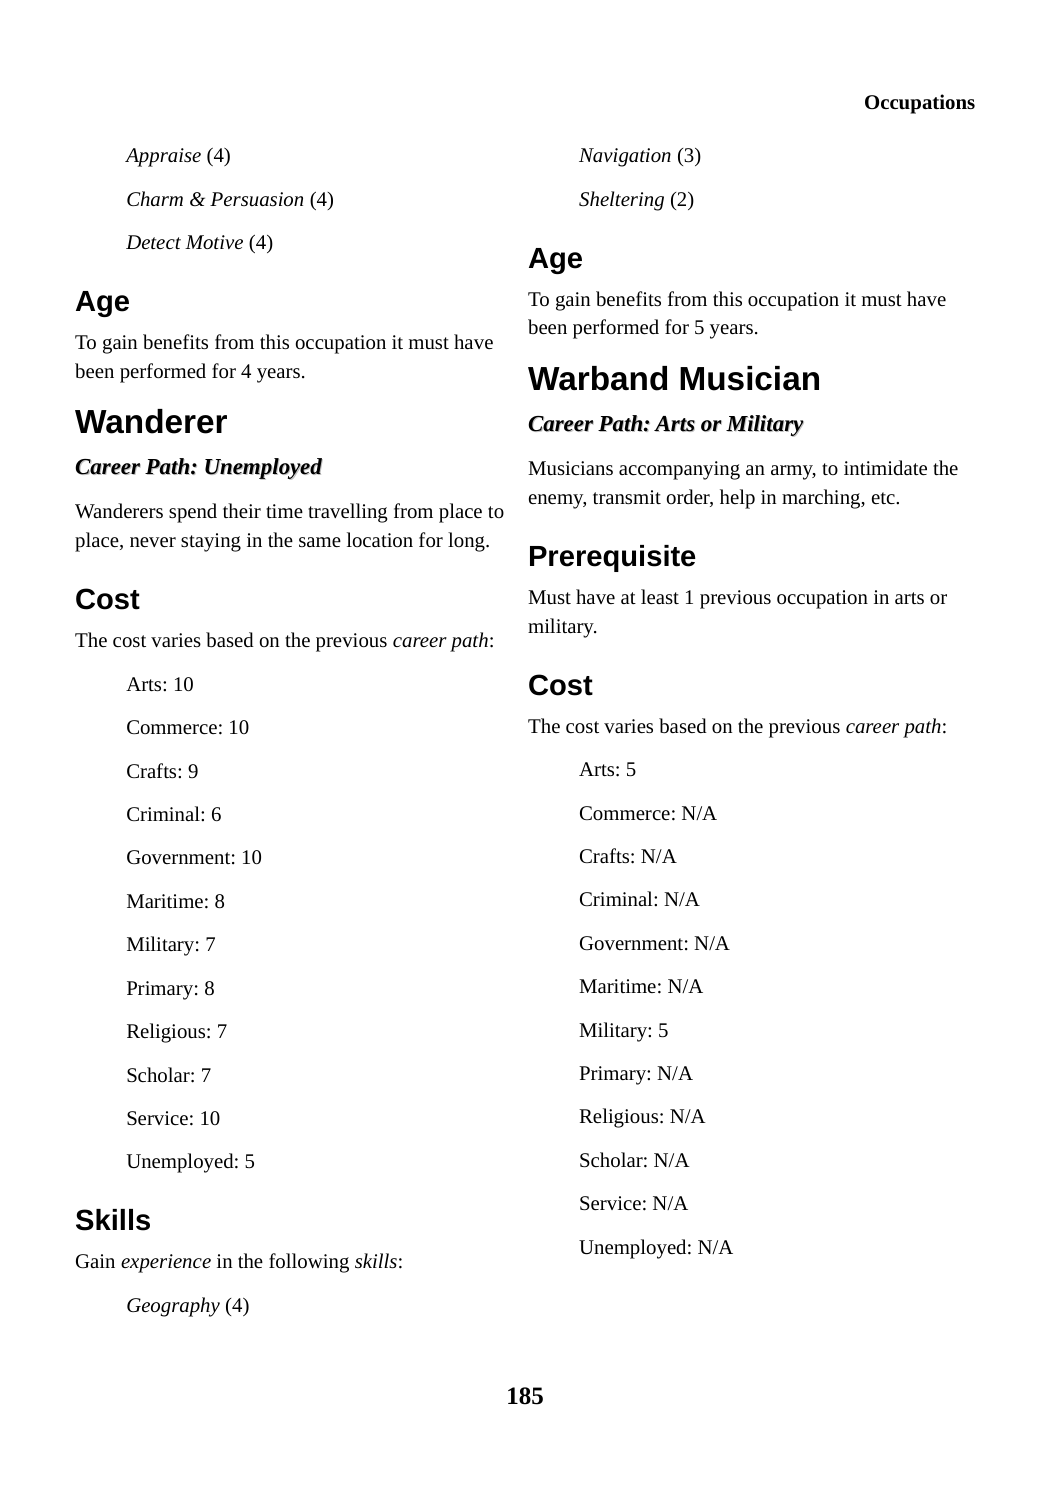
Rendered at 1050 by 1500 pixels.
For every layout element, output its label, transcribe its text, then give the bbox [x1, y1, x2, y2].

text Gain experience in the following skills: [75, 1249, 522, 1273]
text Arts: 10 [126, 672, 522, 696]
subtitle Prerequisite [528, 539, 975, 572]
text Government: N/A [579, 931, 975, 955]
text Wanderers spend their time travelling from place to place, never staying in the same location for long. [75, 499, 522, 552]
text Military: 7 [126, 932, 522, 956]
text Crafts: 9 [126, 758, 522, 783]
text Unemployed: 5 [126, 1149, 522, 1173]
text Geography (4) [126, 1293, 522, 1317]
text Detect Motive (4) [126, 230, 522, 254]
text Arts: 5 [579, 757, 975, 781]
subtitle Warband Musician [528, 359, 975, 397]
text Service: 10 [126, 1106, 522, 1130]
text Commerce: N/A [579, 800, 975, 824]
text Primary: 8 [126, 976, 522, 1000]
text Musicians accompanying an army, to intimidate the enemy, transmit order, help in marching, etc. [528, 456, 975, 509]
subtitle Age [75, 284, 522, 318]
text Career Path: Unemployed [75, 453, 522, 480]
text Maritime: N/A [579, 974, 975, 998]
text Appraise (4) [126, 143, 522, 167]
text To gain benefits from this occupation it must have been performed for 4 years. [75, 330, 522, 383]
text The cost varies based on the previous career path: [528, 713, 975, 738]
text Navigation (3) [579, 143, 975, 167]
text Criminal: 6 [126, 802, 522, 826]
text Service: N/A [579, 1191, 975, 1215]
text Commerce: 10 [126, 715, 522, 739]
text Military: 5 [579, 1018, 975, 1042]
subtitle Skills [75, 1203, 522, 1237]
text Religious: 7 [126, 1019, 522, 1043]
text Charm & Persuasion (4) [126, 187, 522, 211]
text Must have at least 1 previous occupation in arts or military. [528, 585, 975, 638]
text The cost varies based on the previous career path: [75, 628, 522, 652]
text Career Path: Arts or Military [528, 410, 975, 436]
text Scholar: N/A [579, 1148, 975, 1172]
subtitle Age [528, 241, 975, 274]
text Sheltering (2) [579, 187, 975, 211]
text To gain benefits from this occupation it must have been performed for 5 years. [528, 287, 975, 339]
text Scholar: 7 [126, 1063, 522, 1087]
text Religious: N/A [579, 1104, 975, 1128]
subtitle Cost [75, 582, 522, 616]
text Criminal: N/A [579, 887, 975, 911]
text Crafts: N/A [579, 844, 975, 868]
text Maritime: 8 [126, 889, 522, 913]
subtitle Wanderer [75, 402, 522, 441]
subtitle Cost [528, 667, 975, 701]
text Unemployed: N/A [579, 1235, 975, 1259]
text Primary: N/A [579, 1061, 975, 1085]
text Government: 10 [126, 845, 522, 869]
